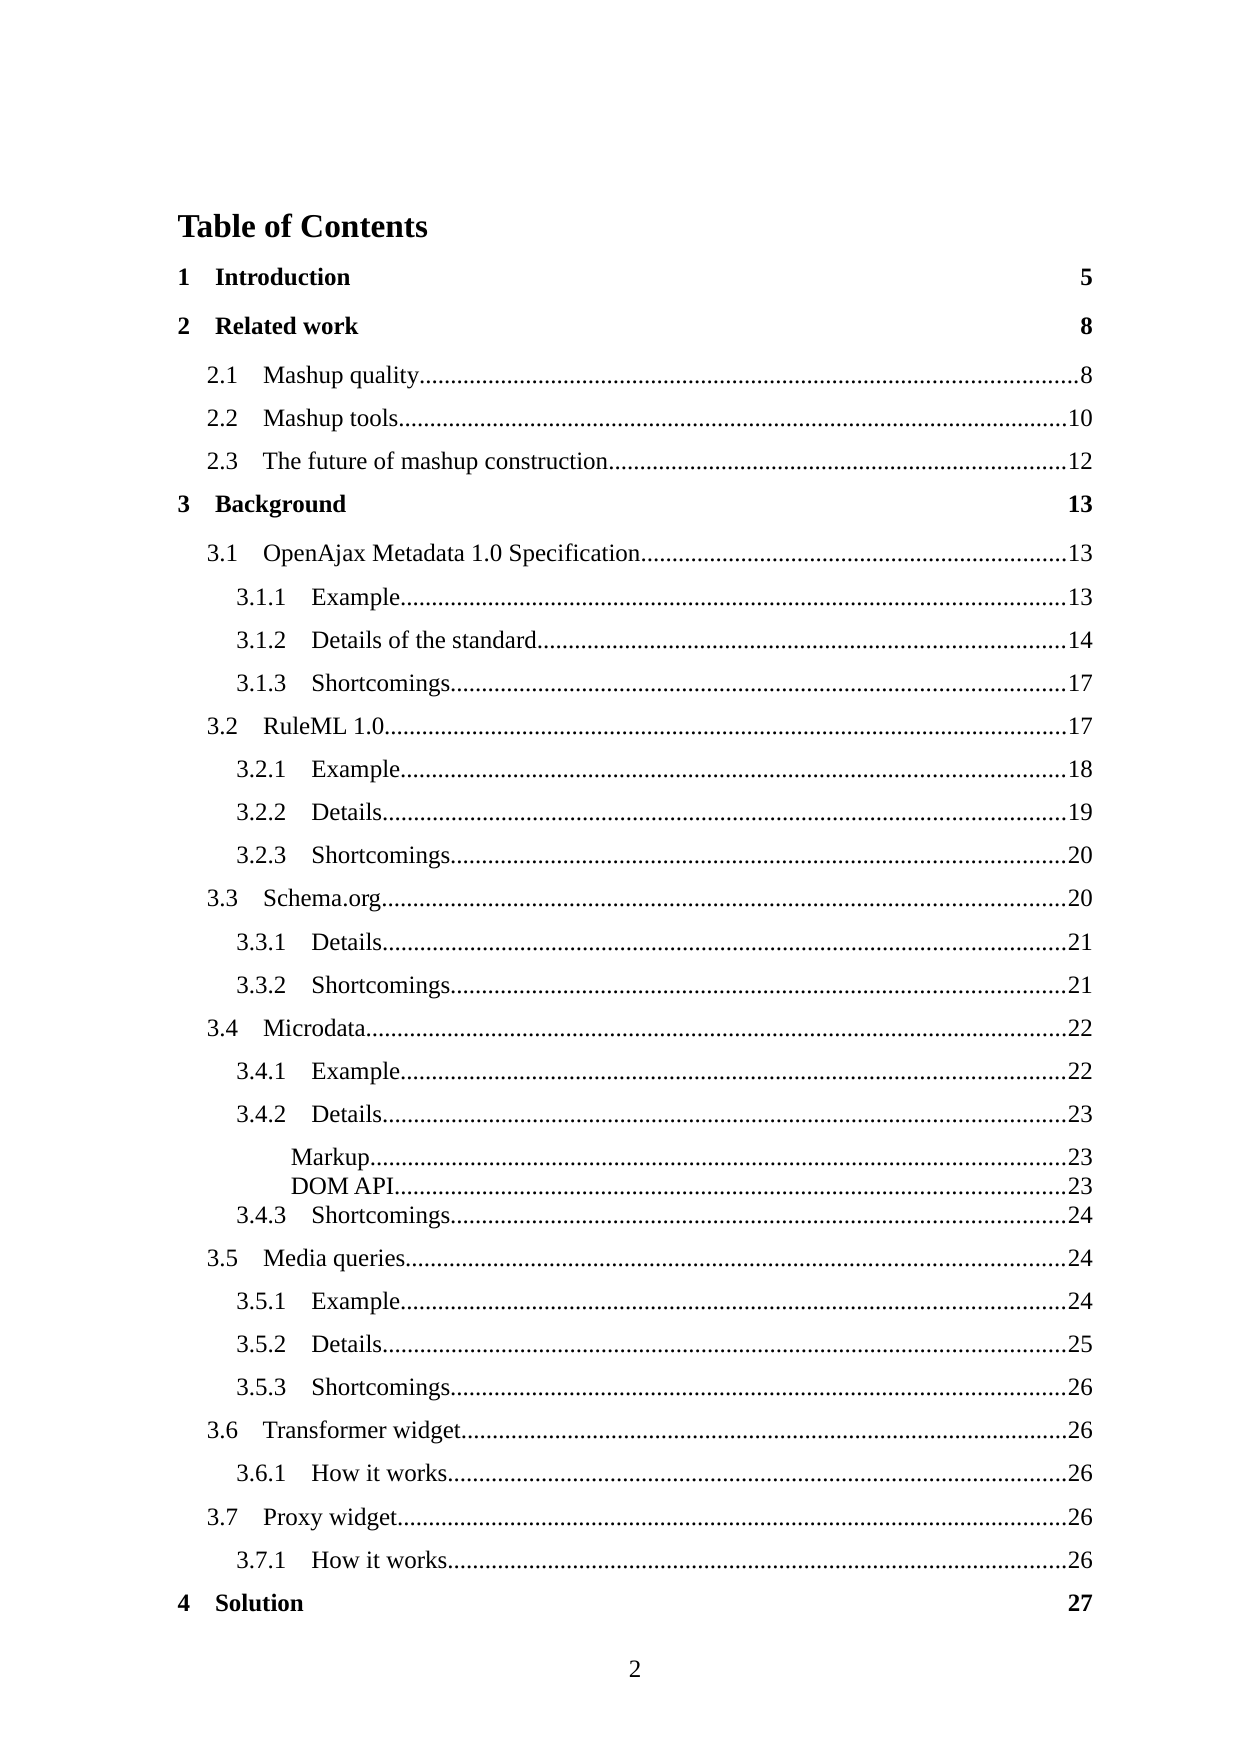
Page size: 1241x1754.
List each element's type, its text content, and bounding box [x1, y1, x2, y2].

text 3.6 Transformer widget 26 [207, 1415, 1093, 1444]
text 2.2 Mashup tools 10 [207, 403, 1093, 432]
text 3.1.3 Shortcomings 17 [236, 668, 1093, 697]
text 3.2.3 Shortcomings 20 [236, 840, 1093, 869]
text 3.3.1 Details 21 [236, 927, 1093, 955]
text 3.2.1 Example 18 [236, 754, 1093, 783]
text 3.2.2 Details 19 [236, 797, 1093, 826]
text 3.6.1 How it works 26 [236, 1458, 1093, 1487]
text 1 Introduction 5 [177, 262, 1093, 291]
text 3.3 Schema.org 20 [207, 883, 1093, 912]
text 3.7.1 How it works 26 [236, 1545, 1093, 1573]
text DOM API 23 [266, 1171, 1093, 1200]
text 3.4.3 Shortcomings 24 [236, 1200, 1093, 1228]
text 4 Solution 27 [177, 1588, 1093, 1617]
subtitle Table of Contents [177, 206, 1093, 244]
text 3.4.1 Example 22 [236, 1056, 1093, 1085]
text 3.1 OpenAjax Metadata 1.0 Specification 13 [207, 538, 1093, 567]
text 3.5.2 Details 25 [236, 1329, 1093, 1358]
text 3.2 RuleML 1.0 17 [207, 711, 1093, 740]
text 3.4 Microdata 22 [207, 1013, 1093, 1042]
text 3.3.2 Shortcomings 21 [236, 970, 1093, 998]
text Markup 23 [266, 1142, 1093, 1171]
text 3.1.2 Details of the standard 14 [236, 625, 1093, 653]
text 3 Background 13 [177, 489, 1093, 518]
text 3.4.2 Details 23 [236, 1099, 1093, 1128]
text 3.5 Media queries 24 [207, 1243, 1093, 1272]
text 3.7 Proxy widget 26 [207, 1502, 1093, 1530]
text 2.1 Mashup quality 8 [207, 360, 1093, 389]
text 3.5.1 Example 24 [236, 1286, 1093, 1315]
text 2.3 The future of mashup construction 12 [207, 446, 1093, 475]
text 2 Related work 8 [177, 311, 1093, 340]
text 3.1.1 Example 13 [236, 582, 1093, 610]
text 3.5.3 Shortcomings 26 [236, 1372, 1093, 1401]
